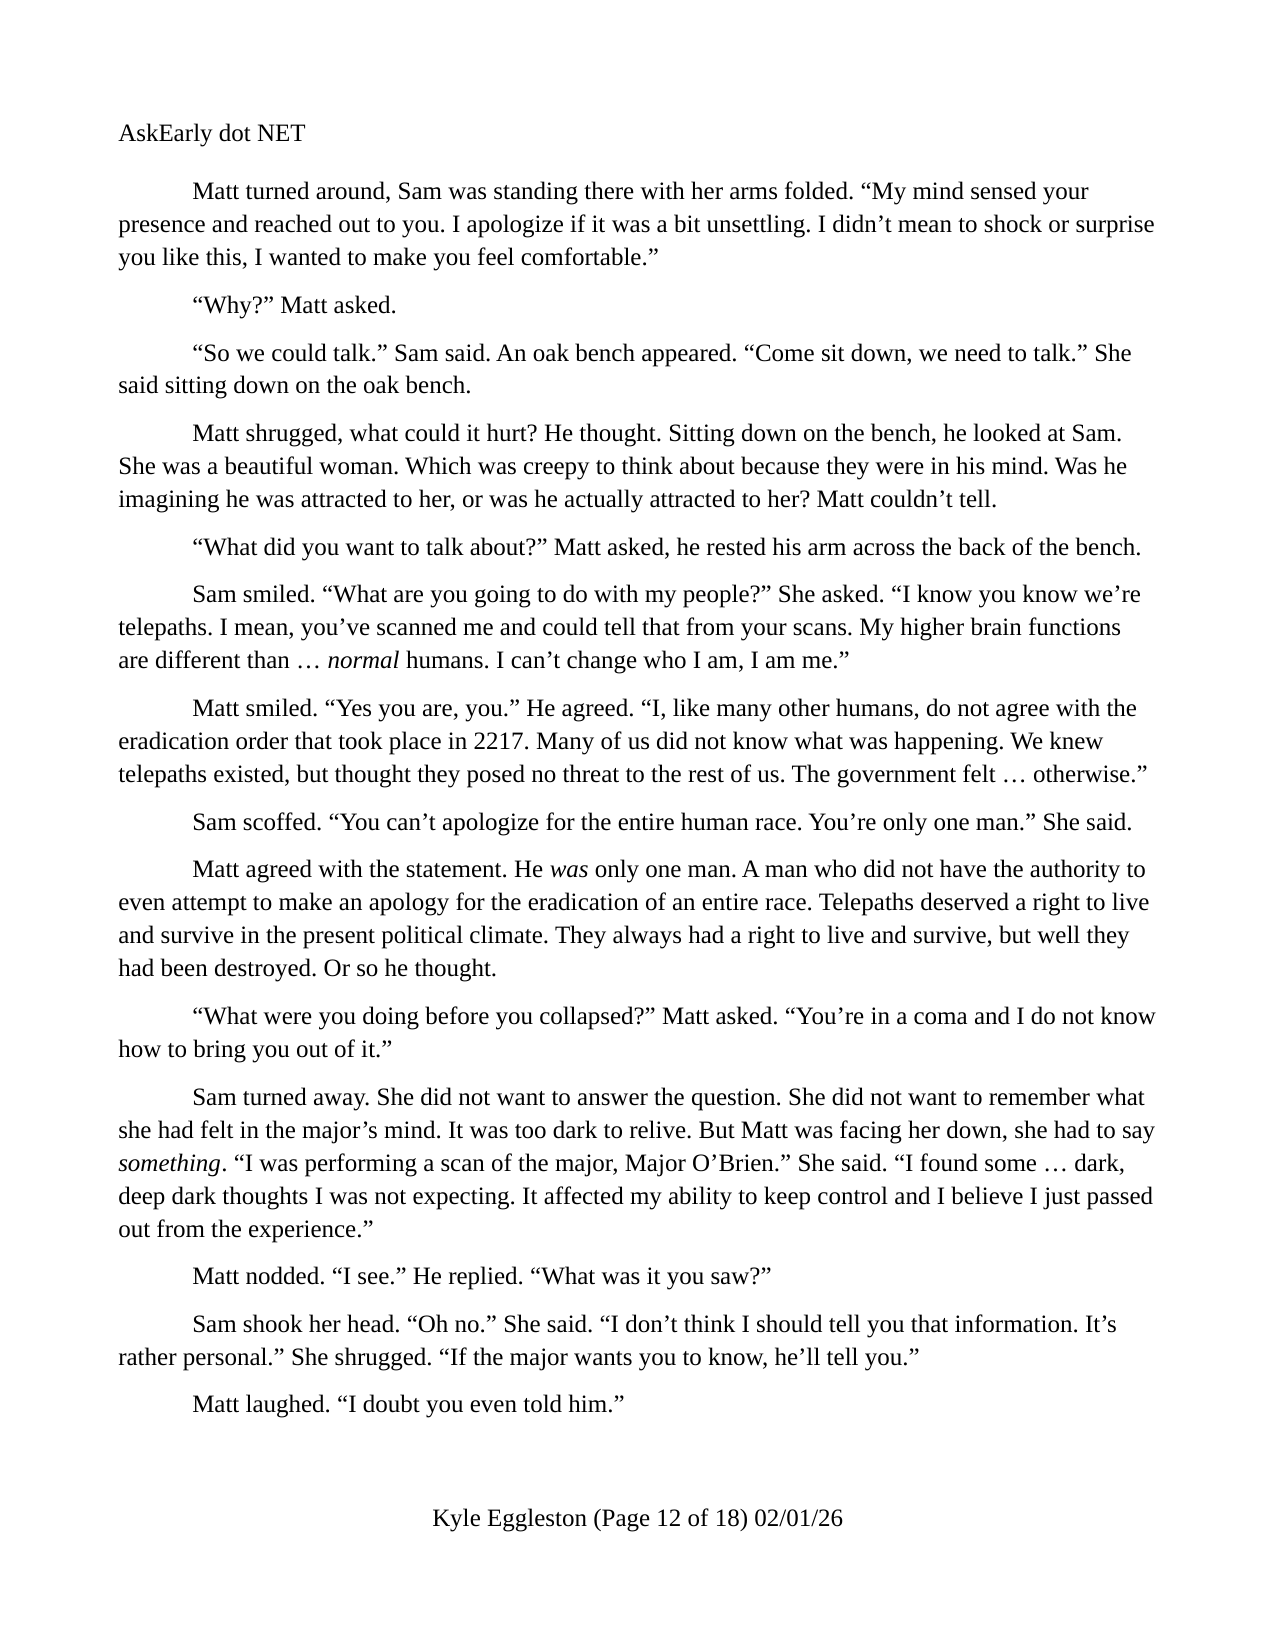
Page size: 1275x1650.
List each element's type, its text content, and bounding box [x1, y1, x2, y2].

text “What were you doing before you collapsed?” Matt asked. “You’re in a coma and I do not know how to bring you out of it.” [118, 1001, 1157, 1063]
text “What did you want to talk about?” Matt asked, he rested his arm across the back of the bench. [118, 532, 1157, 561]
text Matt smiled. “Yes you are, you.” He agreed. “I, like many other humans, do not agree with the eradication order that took place in 2217. Many of us did not know what was happening. We knew telepaths existed, but thought they posed no threat to the rest of us. The government felt … otherwise.” [118, 693, 1157, 788]
text Sam scoffed. “You can’t apologize for the entire human race. You’re only one man.” She said. [118, 807, 1157, 836]
text “Why?” Matt asked. [118, 290, 1157, 319]
text Sam shook her head. “Oh no.” She said. “I don’t think I should tell you that information. It’s rather personal.” She shrugged. “If the major wants you to know, he’ll tell you.” [118, 1309, 1157, 1371]
text Sam smiled. “What are you going to do with my people?” She asked. “I know you know we’re telepaths. I mean, you’ve scanned me and could tell that from your scans. My higher brain functions are different than … normal humans. I can’t change who I am, I am me.” [118, 579, 1157, 674]
text Matt nodded. “I see.” He replied. “What was it you saw?” [118, 1261, 1157, 1290]
text Matt turned around, Sam was standing there with her arms folded. “My mind sensed your presence and reached out to you. I apologize if it was a bit unsettling. I didn’t mean to shock or surprise you like this, I wanted to make you feel comfortable.” [118, 176, 1157, 271]
text “So we could talk.” Sam said. An oak bench appeared. “Come sit down, we need to talk.” She said sitting down on the oak bench. [118, 338, 1157, 399]
text Matt laughed. “I doubt you even told him.” [118, 1389, 1157, 1418]
text Matt shrugged, what could it hurt? He thought. Sitting down on the bench, he looked at Sam. She was a beautiful woman. Which was creepy to think about because they were in his mind. Was he imagining he was attracted to her, or was he actually attracted to her? Matt couldn’t tell. [118, 418, 1157, 513]
text Sam turned away. She did not want to answer the question. She did not want to remember what she had felt in the major’s mind. It was too dark to relive. But Matt was facing her down, she had to say something. “I was performing a scan of the major, Major O’Brien.” She said. “I found some … dark, deep dark thoughts I was not expecting. It affected my ability to keep control and I believe I just passed out from the experience.” [118, 1082, 1157, 1242]
text Matt agreed with the statement. He was only one man. A man who did not have the authority to even attempt to make an apology for the eradication of an entire race. Telepaths deserved a right to live and survive in the present political climate. They always had a right to live and survive, but well they had been destroyed. Or so he thought. [118, 854, 1157, 982]
